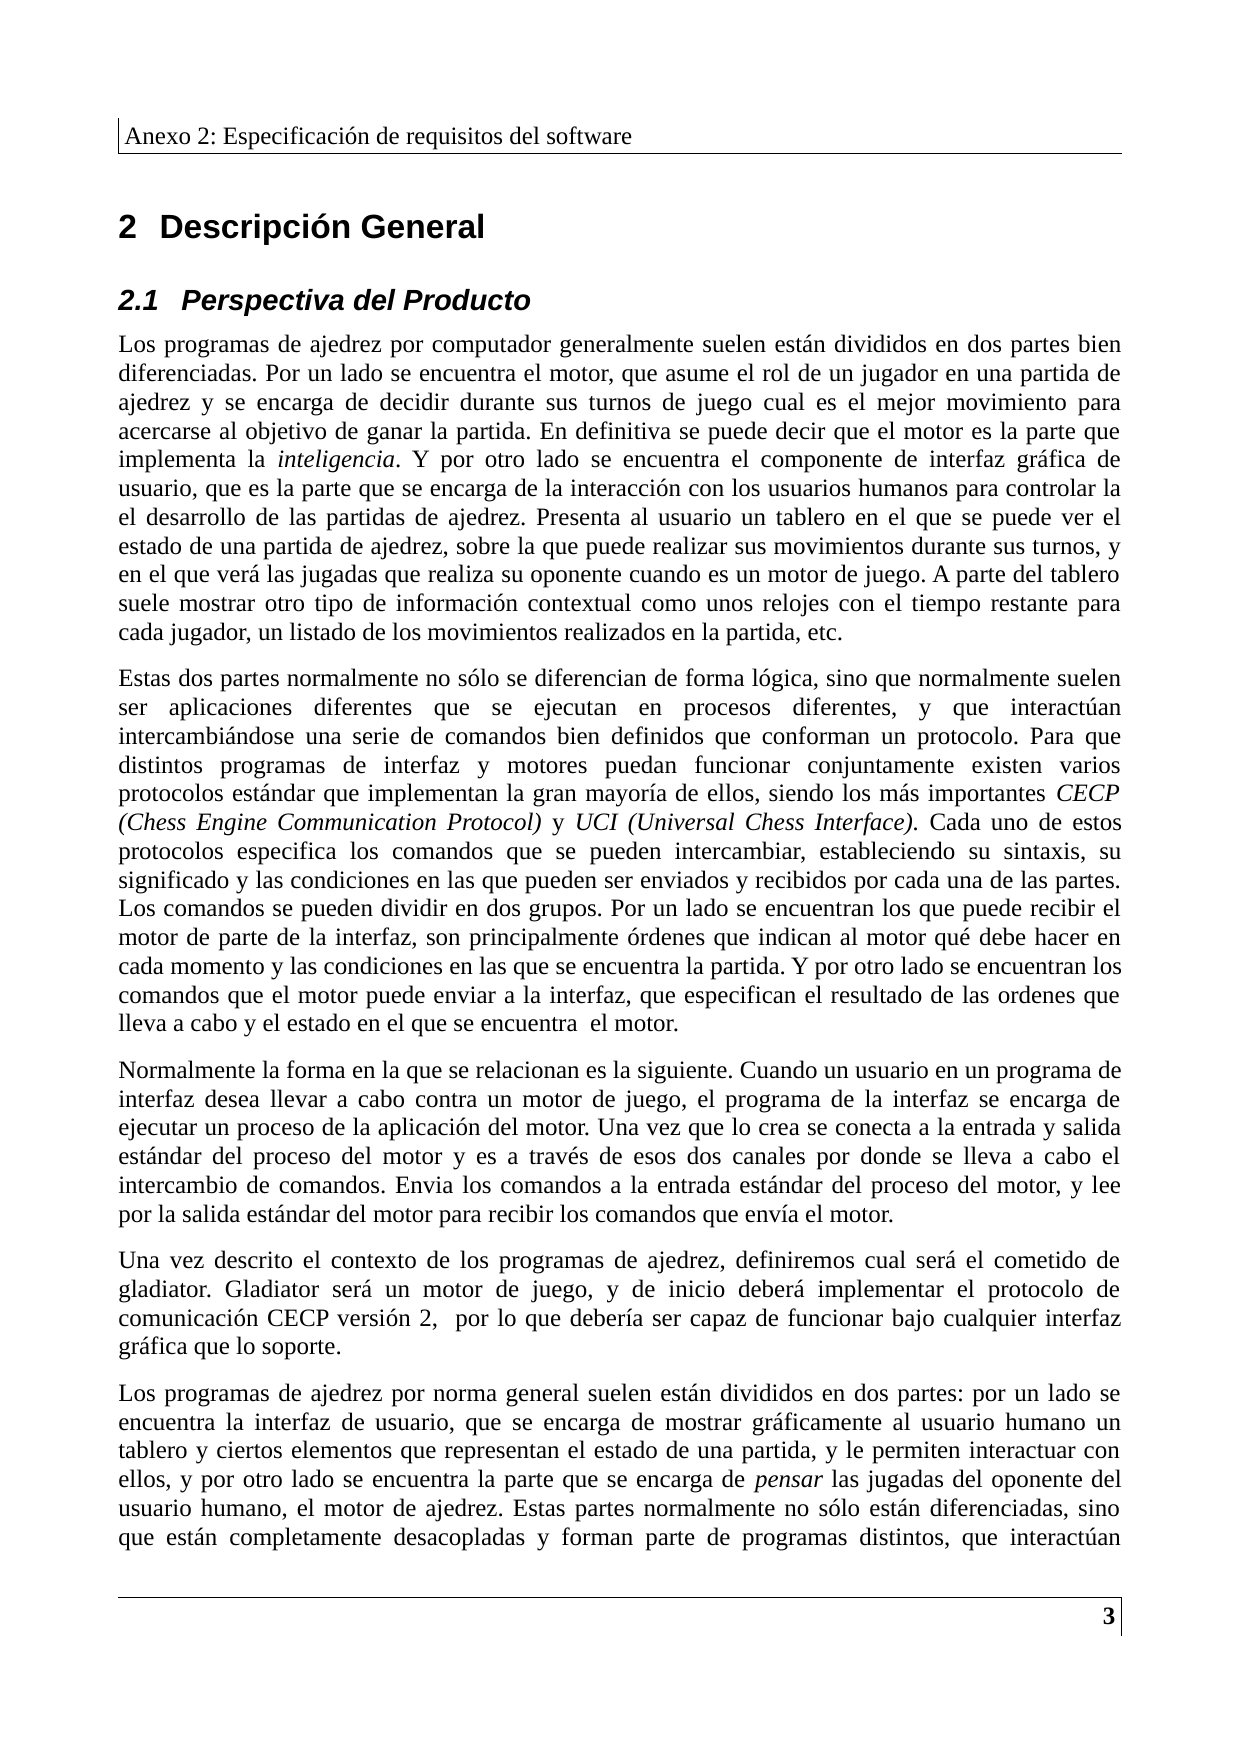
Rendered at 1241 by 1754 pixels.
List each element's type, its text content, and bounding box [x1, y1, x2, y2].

text Una vez descrito el contexto de los programas de ajedrez, definiremos cual será el cometido de gladiator. Gladiator será un motor de juego, y de inicio deberá implementar el protocolo de comunicación CECP versión 2, por lo que debería ser capaz de funcionar bajo cualquier interfaz gráfica que lo soporte. [118, 1245, 1122, 1360]
text Los programas de ajedrez por norma general suelen están divididos en dos partes: por un lado se encuentra la interfaz de usuario, que se encarga de mostrar gráficamente al usuario humano un tablero y ciertos elementos que representan el estado de una partida, y le permiten interactuar con ellos, y por otro lado se encuentra la parte que se encarga de pensar las jugadas del oponente del usuario humano, el motor de ajedrez. Estas partes normalmente no sólo están diferenciadas, sino que están completamente desacopladas y forman parte de programas distintos, que interactúan [118, 1378, 1122, 1550]
text Los programas de ajedrez por computador generalmente suelen están divididos en dos partes bien diferenciadas. Por un lado se encuentra el motor, que asume el rol de un jugador en una partida de ajedrez y se encarga de decidir durante sus turnos de juego cual es el mejor movimiento para acercarse al objetivo de ganar la partida. En definitiva se puede decir que el motor es la parte que implementa la inteligencia. Y por otro lado se encuentra el componente de interfaz gráfica de usuario, que es la parte que se encarga de la interacción con los usuarios humanos para controlar la el desarrollo de las partidas de ajedrez. Presenta al usuario un tablero en el que se puede ver el estado de una partida de ajedrez, sobre la que puede realizar sus movimientos durante sus turnos, y en el que verá las jugadas que realiza su oponente cuando es un motor de juego. A parte del tablero suele mostrar otro tipo de información contextual como unos relojes con el tiempo restante para cada jugador, un listado de los movimientos realizados en la partida, etc. [118, 329, 1122, 646]
text Estas dos partes normalmente no sólo se diferencian de forma lógica, sino que normalmente suelen ser aplicaciones diferentes que se ejecutan en procesos diferentes, y que interactúan intercambiándose una serie de comandos bien definidos que conforman un protocolo. Para que distintos programas de interfaz y motores puedan funcionar conjuntamente existen varios protocolos estándar que implementan la gran mayoría de ellos, siendo los más importantes CECP (Chess Engine Communication Protocol) y UCI (Universal Chess Interface). Cada uno de estos protocolos especifica los comandos que se pueden intercambiar, estableciendo su sintaxis, su significado y las condiciones en las que pueden ser enviados y recibidos por cada una de las partes. Los comandos se pueden dividir en dos grupos. Por un lado se encuentran los que puede recibir el motor de parte de la interfaz, son principalmente órdenes que indican al motor qué debe hacer en cada momento y las condiciones en las que se encuentra la partida. Y por otro lado se encuentran los comandos que el motor puede enviar a la interfaz, que especifican el resultado de las ordenes que lleva a cabo y el estado en el que se encuentra el motor. [118, 663, 1122, 1037]
subtitle Perspectiva del Producto [118, 283, 1122, 317]
subtitle Descripción General [118, 207, 1122, 246]
text Normalmente la forma en la que se relacionan es la siguiente. Cuando un usuario en un programa de interfaz desea llevar a cabo contra un motor de juego, el programa de la interfaz se encarga de ejecutar un proceso de la aplicación del motor. Una vez que lo crea se conecta a la entrada y salida estándar del proceso del motor y es a través de esos dos canales por donde se lleva a cabo el intercambio de comandos. Envia los comandos a la entrada estándar del proceso del motor, y lee por la salida estándar del motor para recibir los comandos que envía el motor. [118, 1055, 1122, 1227]
